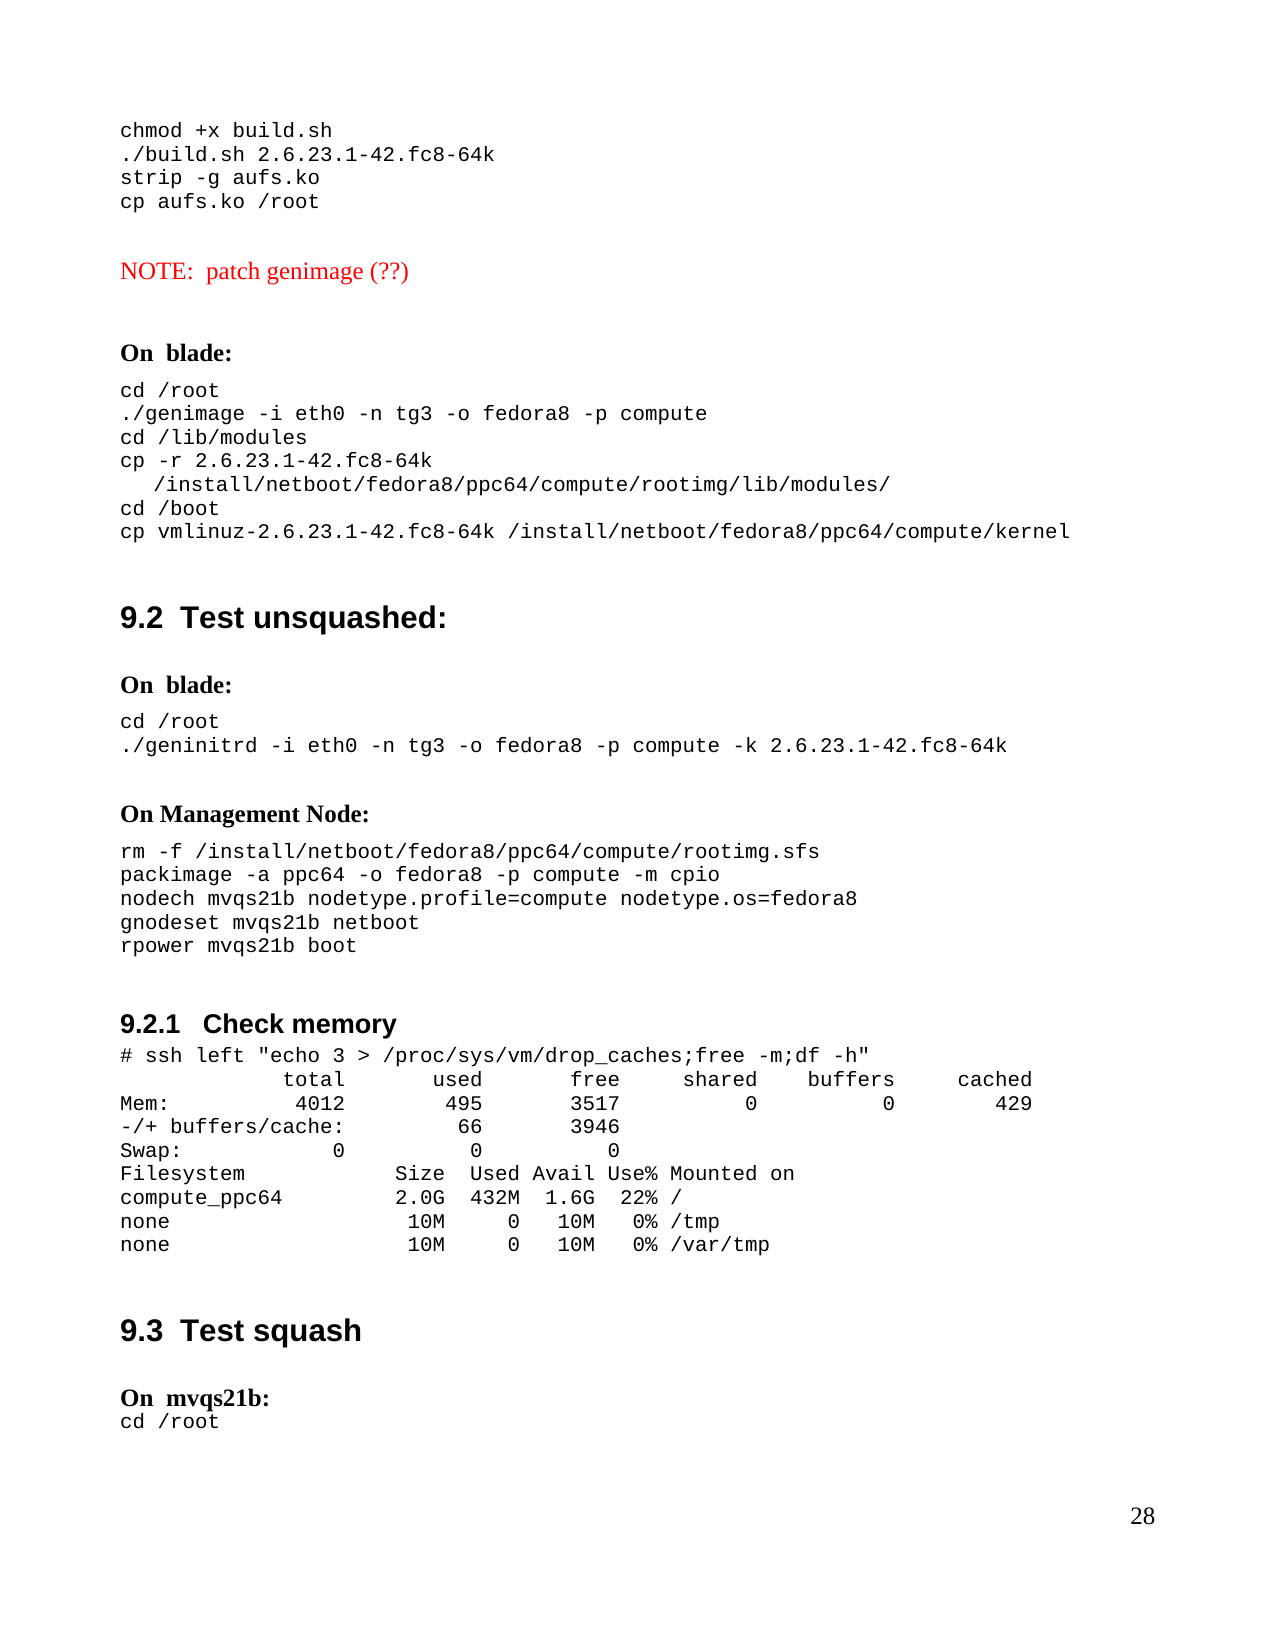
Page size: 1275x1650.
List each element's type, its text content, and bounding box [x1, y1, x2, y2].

text gnodeset mvqs21b netboot [120, 912, 1155, 935]
text On blade: [120, 670, 1155, 698]
text cd /boot [120, 498, 1155, 521]
text cd /root [120, 379, 1155, 403]
text Mem: 4012 495 3517 0 0 429 [120, 1092, 1155, 1116]
text rm -f /install/netboot/fedora8/ppc64/compute/rootimg.sfs [120, 841, 1155, 864]
text ./geninitrd -i eth0 -n tg3 -o fedora8 -p compute -k 2.6.23.1-42.fc8-64k [120, 735, 1155, 758]
text NOTE: patch genimage (??) [120, 256, 1155, 284]
text compute_ppc64 2.0G 432M 1.6G 22% / [120, 1187, 1155, 1211]
text none 10M 0 10M 0% /tmp [120, 1211, 1155, 1234]
text cd /root [120, 1411, 1155, 1435]
text On mvqs21b: [120, 1383, 1155, 1411]
text total used free shared buffers cached [120, 1069, 1155, 1092]
text On blade: [120, 338, 1155, 367]
text cp vmlinuz-2.6.23.1-42.fc8-64k /install/netboot/fedora8/ppc64/compute/kernel [120, 521, 1155, 545]
text Swap: 0 0 0 [120, 1140, 1155, 1163]
text ./build.sh 2.6.23.1-42.fc8-64k [120, 144, 1155, 167]
text cd /root [120, 711, 1155, 735]
text ./genimage -i eth0 -n tg3 -o fedora8 -p compute [120, 403, 1155, 427]
text rpower mvqs21b boot [120, 935, 1155, 959]
text -/+ buffers/cache: 66 3946 [120, 1116, 1155, 1140]
text strip -g aufs.ko [120, 167, 1155, 191]
text cd /lib/modules [120, 427, 1155, 451]
text # ssh left "echo 3 > /proc/sys/vm/drop_caches;free -m;df -h" [120, 1045, 1155, 1069]
subtitle Test unsquashed: [120, 599, 1155, 635]
text On Management Node: [120, 799, 1155, 828]
text cp -r 2.6.23.1-42.fc8-64k /install/netboot/fedora8/ppc64/compute/rootimg/lib/modules/ [120, 451, 1155, 498]
subtitle Test squash [120, 1312, 1155, 1348]
text packimage -a ppc64 -o fedora8 -p compute -m cpio [120, 864, 1155, 888]
text chmod +x build.sh [120, 120, 1155, 144]
text cp aufs.ko /root [120, 191, 1155, 214]
subtitle Check memory [120, 1008, 1155, 1039]
text nodech mvqs21b nodetype.profile=compute nodetype.os=fedora8 [120, 888, 1155, 912]
text Filesystem Size Used Avail Use% Mounted on [120, 1163, 1155, 1187]
text none 10M 0 10M 0% /var/tmp [120, 1234, 1155, 1258]
